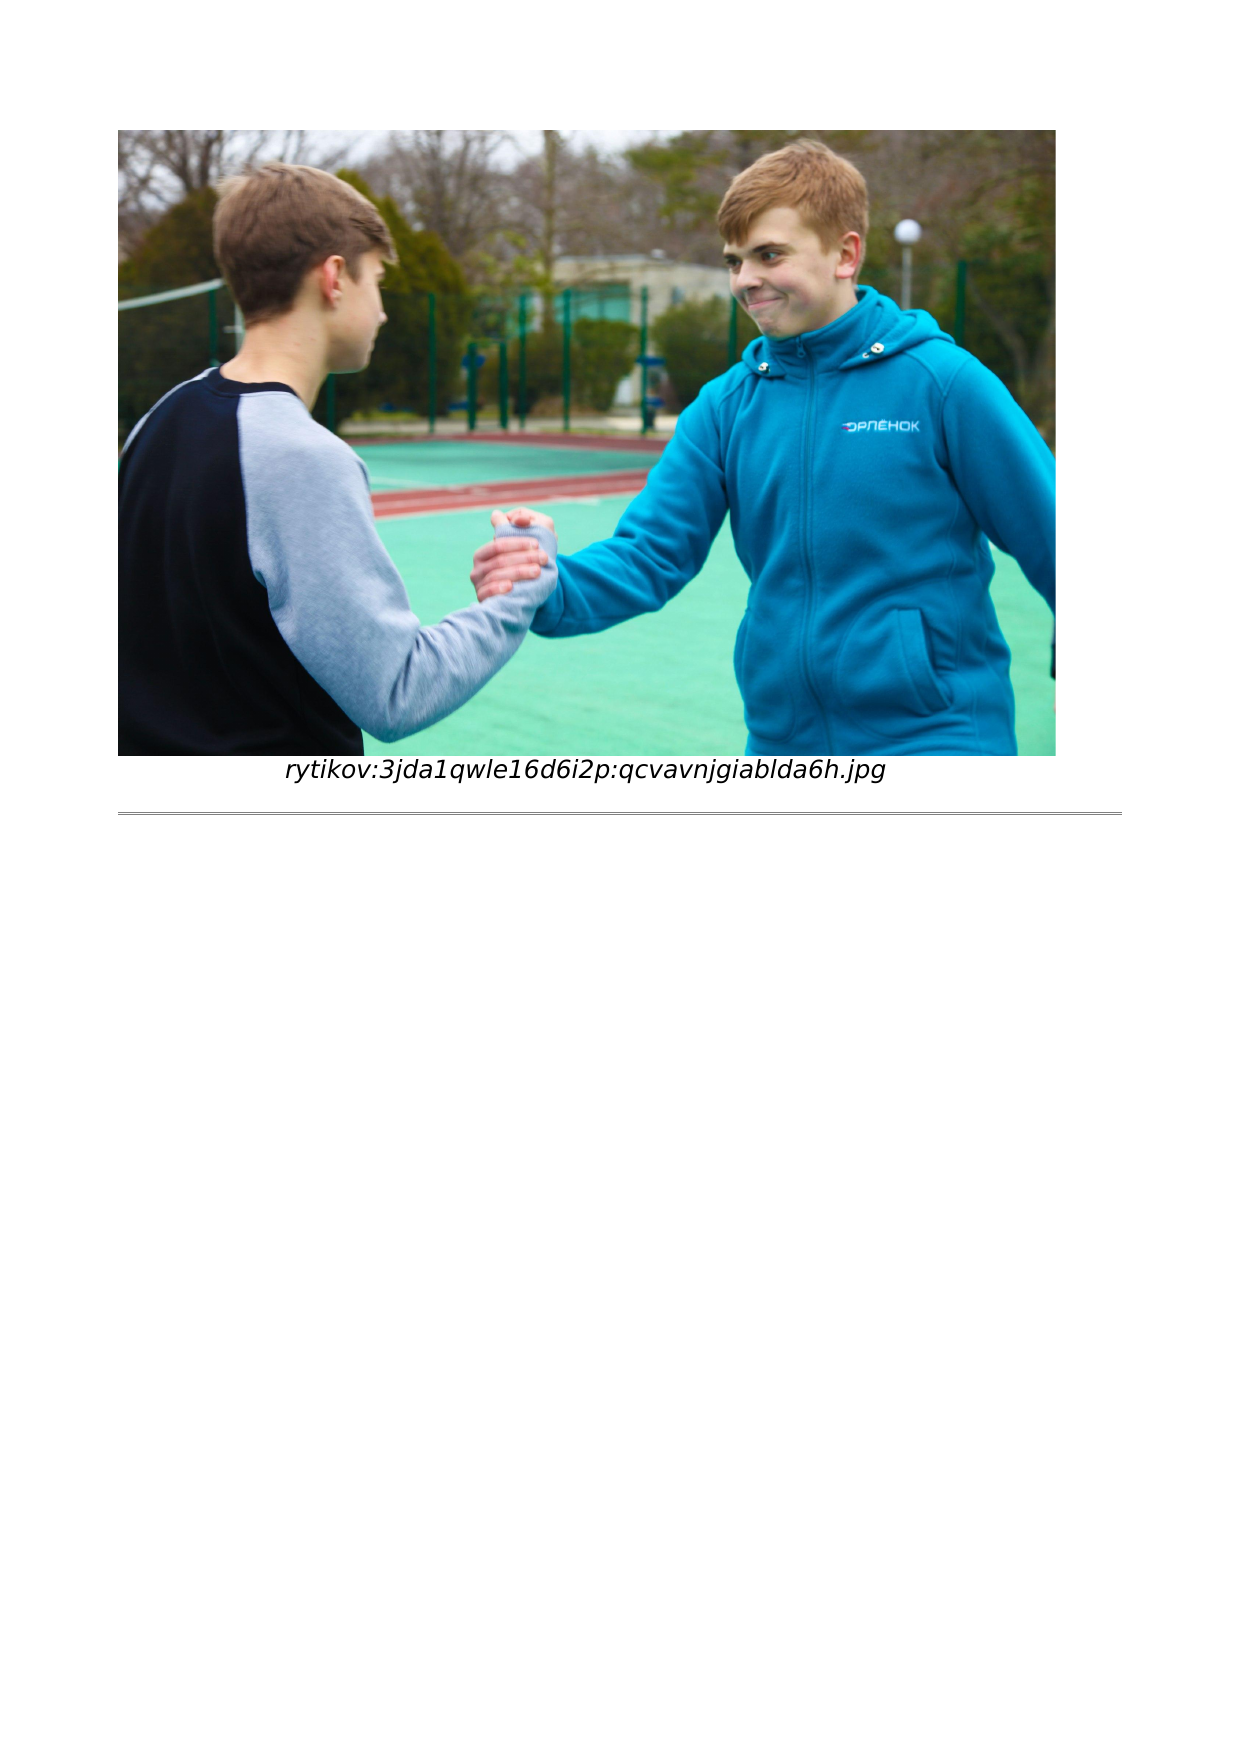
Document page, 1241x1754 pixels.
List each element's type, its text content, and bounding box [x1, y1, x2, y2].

picture [912, 462, 938, 487]
picture [907, 510, 913, 519]
picture [564, 594, 569, 615]
picture [979, 562, 986, 570]
picture [806, 340, 813, 353]
picture [759, 363, 769, 372]
picture [594, 577, 637, 609]
picture [724, 436, 728, 448]
picture [826, 539, 880, 583]
picture [118, 130, 1056, 756]
text rytikov:3jda1qwle16d6i2p:qcvavnjgiablda6h.jpg [118, 756, 1056, 785]
picture [871, 343, 884, 353]
picture [768, 695, 780, 704]
picture [988, 540, 1056, 756]
picture [775, 376, 784, 381]
picture [844, 350, 856, 359]
picture [889, 422, 916, 430]
picture [928, 419, 1056, 606]
picture [846, 722, 957, 754]
picture [872, 350, 903, 367]
picture [832, 362, 874, 378]
picture [903, 344, 916, 349]
picture [973, 636, 1005, 659]
picture [941, 639, 982, 669]
picture [658, 524, 675, 537]
picture [843, 420, 886, 431]
picture [959, 431, 967, 446]
picture [752, 374, 758, 385]
picture [641, 563, 662, 598]
picture [915, 683, 949, 713]
picture [773, 679, 928, 753]
picture [784, 683, 791, 692]
picture [803, 568, 810, 576]
picture [748, 489, 776, 564]
picture [828, 563, 974, 628]
picture [777, 343, 815, 370]
picture [817, 334, 844, 357]
picture [776, 560, 795, 583]
picture [922, 615, 954, 671]
picture [668, 581, 677, 595]
